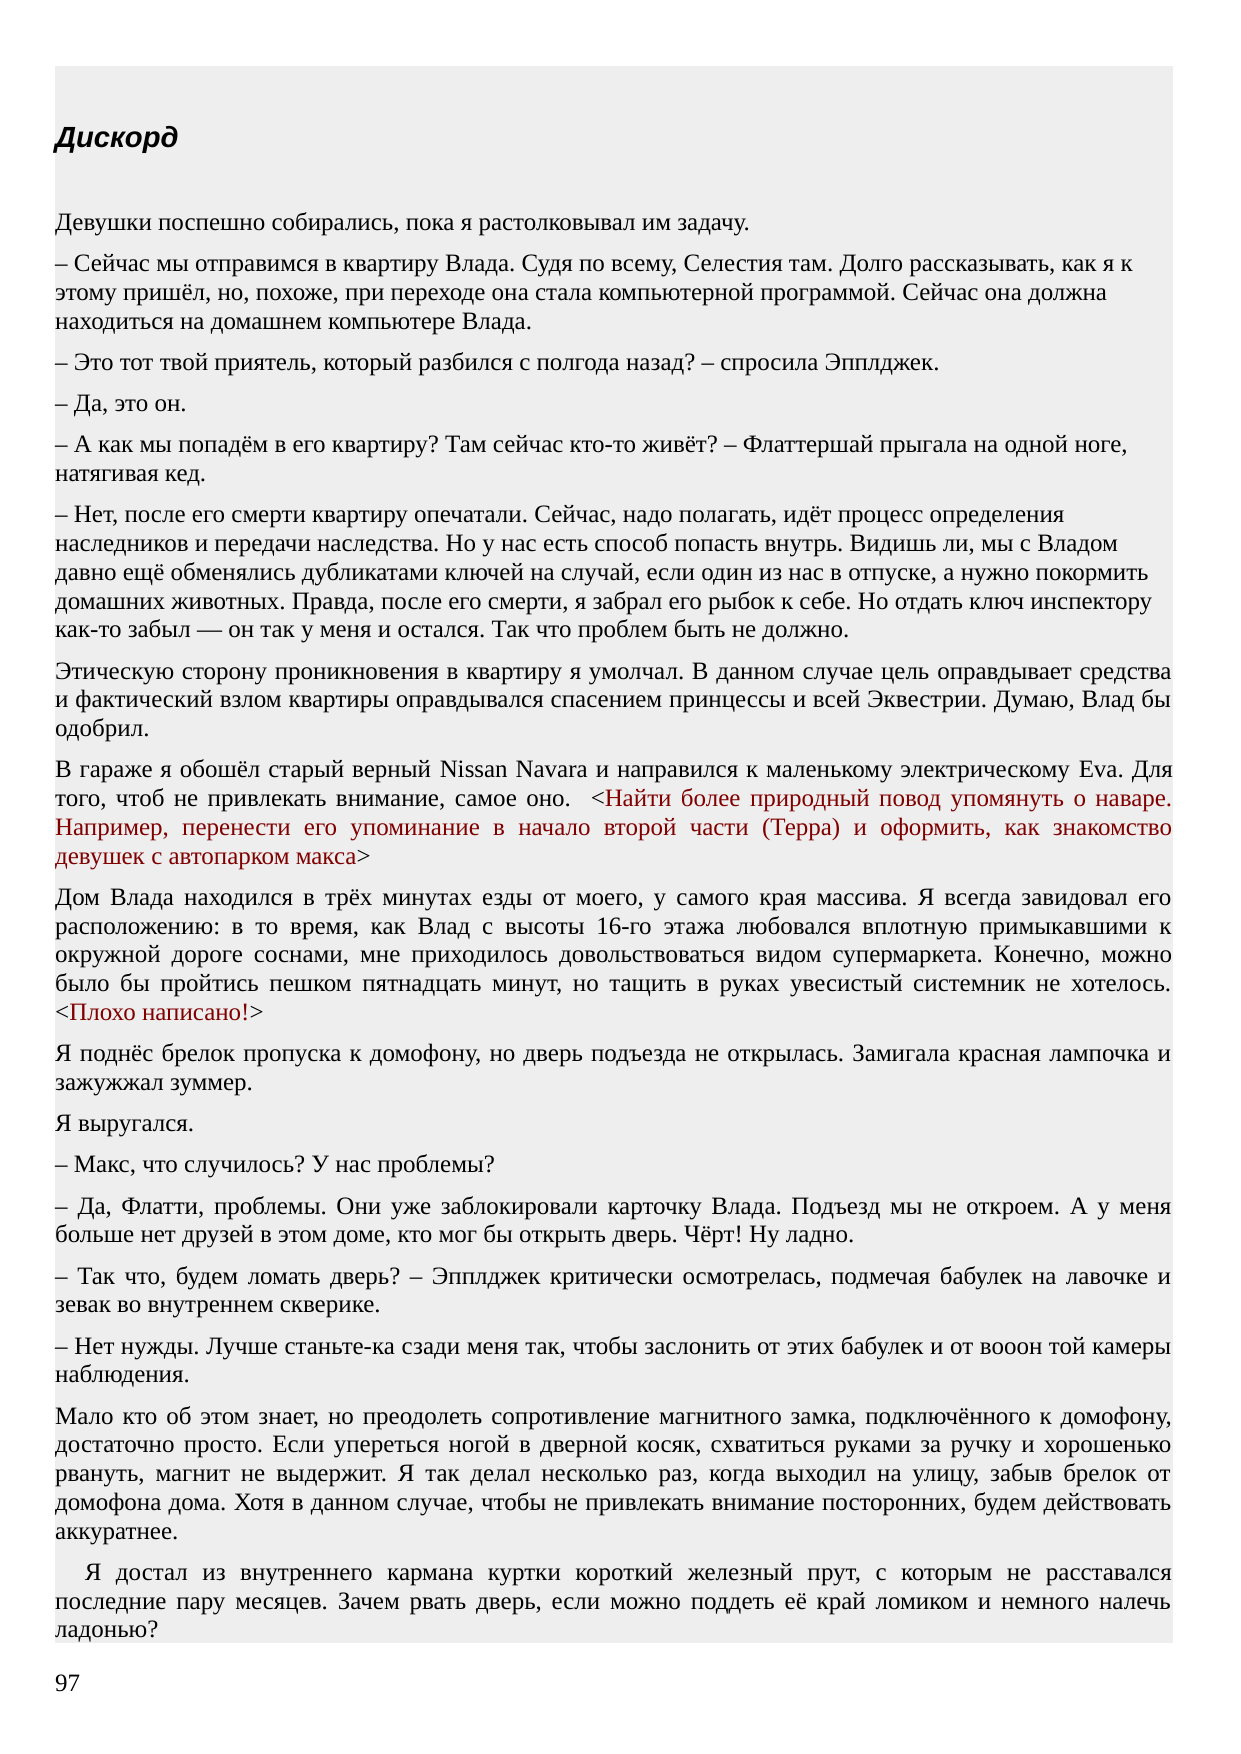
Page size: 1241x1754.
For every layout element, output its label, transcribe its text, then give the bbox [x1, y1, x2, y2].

text Дом Влада находился в трёх минутах езды от моего, у самого края массива. Я всегда завидовал его расположению: в то время, как Влад с высоты 16-го этажа любовался вплотную примыкавшими к окружной дороге соснами, мне приходилось довольствоваться видом супермаркета. Конечно, можно было бы пройтись пешком пятнадцать минут, но тащить в руках увесистый системник не хотелось. <Плохо написано!> [55, 882, 1173, 1026]
subtitle Дискорд [55, 120, 1173, 153]
text Я поднёс брелок пропуска к домофону, но дверь подъезда не открылась. Замигала красная лампочка и зажужжал зуммер. [55, 1038, 1173, 1096]
text – Да, Флатти, проблемы. Они уже заблокировали карточку Влада. Подъезд мы не откроем. А у меня больше нет друзей в этом доме, кто мог бы открыть дверь. Чёрт! Ну ладно. [55, 1191, 1173, 1248]
text – Это тот твой приятель, который разбился с полгода назад? – спросила Эпплджек. [55, 347, 1173, 376]
text – Макс, что случилось? У нас проблемы? [55, 1149, 1173, 1178]
text – А как мы попадём в его квартиру? Там сейчас кто-то живёт? – Флаттершай прыгала на одной ноге, натягивая кед. [55, 429, 1173, 487]
text – Да, это он. [55, 388, 1173, 417]
list Мало кто об этом знает, но преодолеть сопротивление магнитного замка, подключённого к домофону, достаточно просто. Если упереться ногой в дверной косяк, схватиться руками за ручку и хорошенько рвануть, магнит не выдержит. Я так делал несколько раз, когда выходил на улицу, забыв брелок от домофона дома. Хотя в данном случае, чтобы не привлекать внимание посторонних, будем действовать аккуратнее. [55, 1401, 1173, 1544]
text В гараже я обошёл старый верный Nissan Navara и направился к маленькому электрическому Eva. Для того, чтоб не привлекать внимание, самое оно. <Найти более природный повод упомянуть о наваре. Например, перенести его упоминание в начало второй части (Терра) и оформить, как знакомство девушек с автопарком макса> [55, 754, 1173, 869]
text – Так что, будем ломать дверь? – Эпплджек критически осмотрелась, подмечая бабулек на лавочке и зевак во внутреннем скверике. [55, 1261, 1173, 1318]
text – Сейчас мы отправимся в квартиру Влада. Судя по всему, Селестия там. Долго рассказывать, как я к этому пришёл, но, похоже, при переходе она стала компьютерной программой. Сейчас она должна находиться на домашнем компьютере Влада. [55, 248, 1173, 334]
text Этическую сторону проникновения в квартиру я умолчал. В данном случае цель оправдывает средства и фактический взлом квартиры оправдывался спасением принцессы и всей Эквестрии. Думаю, Влад бы одобрил. [55, 656, 1173, 742]
text Я достал из внутреннего кармана куртки короткий железный прут, с которым не расставался последние пару месяцев. Зачем рвать дверь, если можно поддеть её край ломиком и немного налечь ладонью? [55, 1557, 1173, 1643]
text – Нет, после его смерти квартиру опечатали. Сейчас, надо полагать, идёт процесс определения наследников и передачи наследства. Но у нас есть способ попасть внутрь. Видишь ли, мы с Владом давно ещё обменялись дубликатами ключей на случай, если один из нас в отпуске, а нужно покормить домашних животных. Правда, после его смерти, я забрал его рыбок к себе. Но отдать ключ инспектору как-то забыл — он так у меня и остался. Так что проблем быть не должно. [55, 499, 1173, 643]
text – Нет нужды. Лучше станьте-ка сзади меня так, чтобы заслонить от этих бабулек и от вооон той камеры наблюдения. [55, 1331, 1173, 1388]
text Девушки поспешно собирались, пока я растолковывал им задачу. [55, 207, 1173, 236]
text Я выругался. [55, 1108, 1173, 1137]
